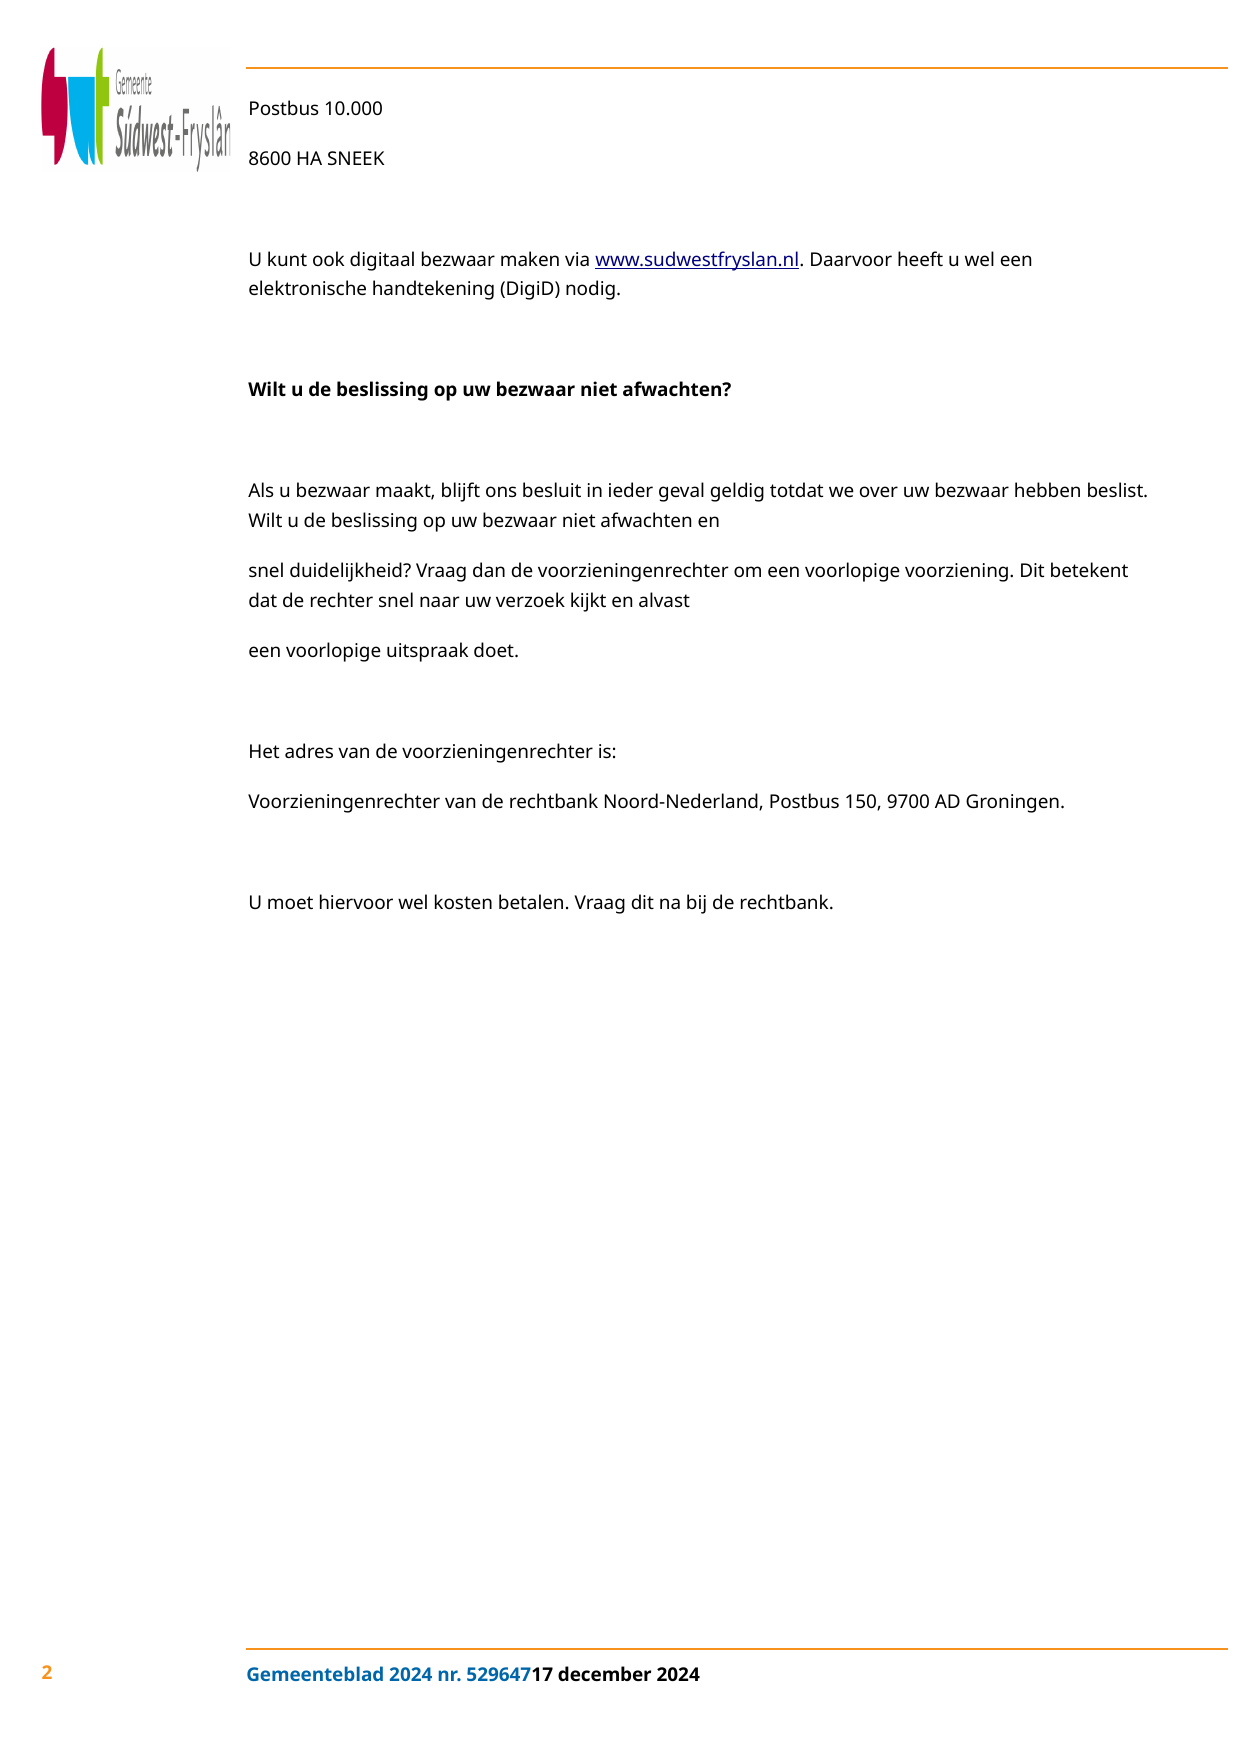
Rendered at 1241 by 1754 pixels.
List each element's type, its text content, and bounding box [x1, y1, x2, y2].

picture [41, 47, 231, 172]
text U moet hiervoor wel kosten betalen. Vraag dit na bij de rechtbank. [248, 889, 1152, 915]
text U kunt ook digitaal bezwaar maken via www.sudwestfryslan.nl. Daarvoor heeft u wel een elektronische handtekening (DigiD) nodig. [248, 246, 1152, 301]
text Het adres van de voorzieningenrechter is: [248, 738, 1152, 764]
text Als u bezwaar maakt, blijft ons besluit in ieder geval geldig totdat we over uw bezwaar hebben beslist. Wilt u de beslissing op uw bezwaar niet afwachten en [248, 477, 1152, 533]
text een voorlopige uitspraak doet. [248, 637, 1152, 663]
text Postbus 10.000 [248, 95, 1152, 121]
text Voorzieningenrechter van de rechtbank Noord-Nederland, Postbus 150, 9700 AD Groningen. [248, 788, 1152, 814]
text 8600 HA SNEEK [248, 145, 1152, 171]
text Wilt u de beslissing op uw bezwaar niet afwachten? [248, 376, 1152, 402]
text snel duidelijkheid? Vraag dan de voorzieningenrechter om een voorlopige voorziening. Dit betekent dat de rechter snel naar uw verzoek kijkt en alvast [248, 557, 1152, 613]
